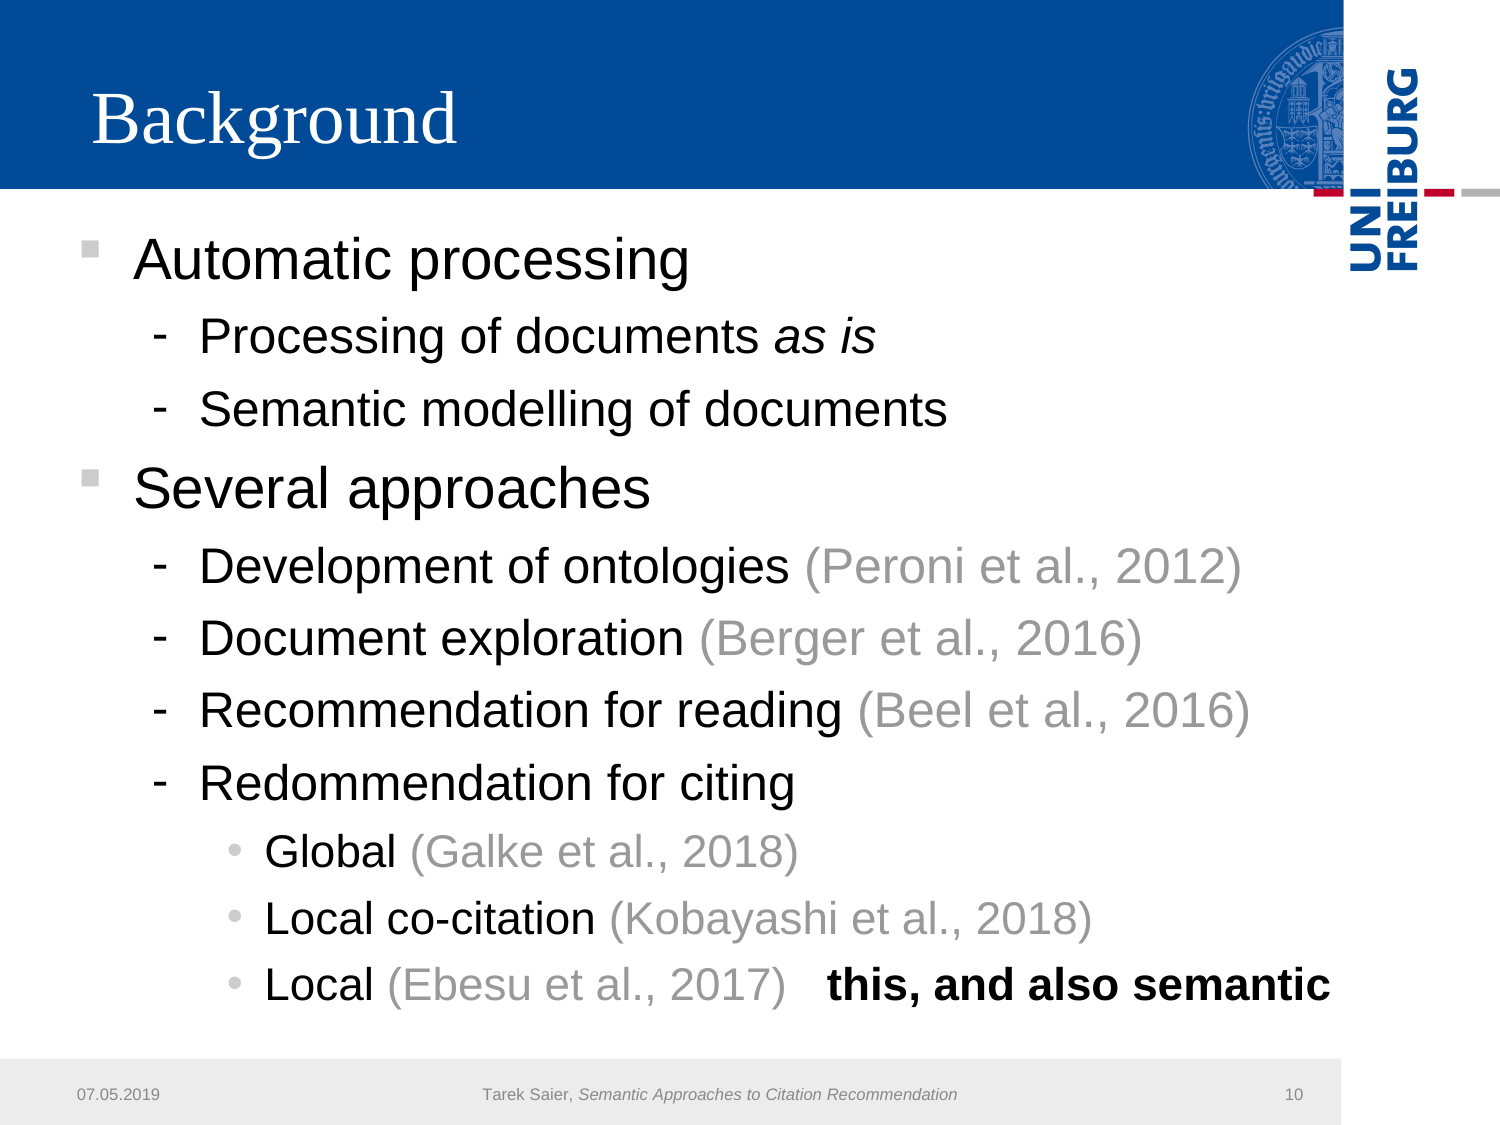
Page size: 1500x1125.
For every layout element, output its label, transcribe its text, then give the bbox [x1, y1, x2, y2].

picture [0, 0, 1500, 271]
title Background [76, 49, 1235, 178]
list Automatic processing Processing of documents as is Semantic modelling of documents Several approaches Development of ontologies (Peroni et al., 2012) Document exploration (Berger et al., 2016) Recommendation for reading (Beel et al., 2016) Redommendation for citing Global (Galke et al., 2018) Local co-citation (Kobayashi et al., 2018) Local (Ebesu et al., 2017) this, and also semantic [76, 221, 1341, 1010]
